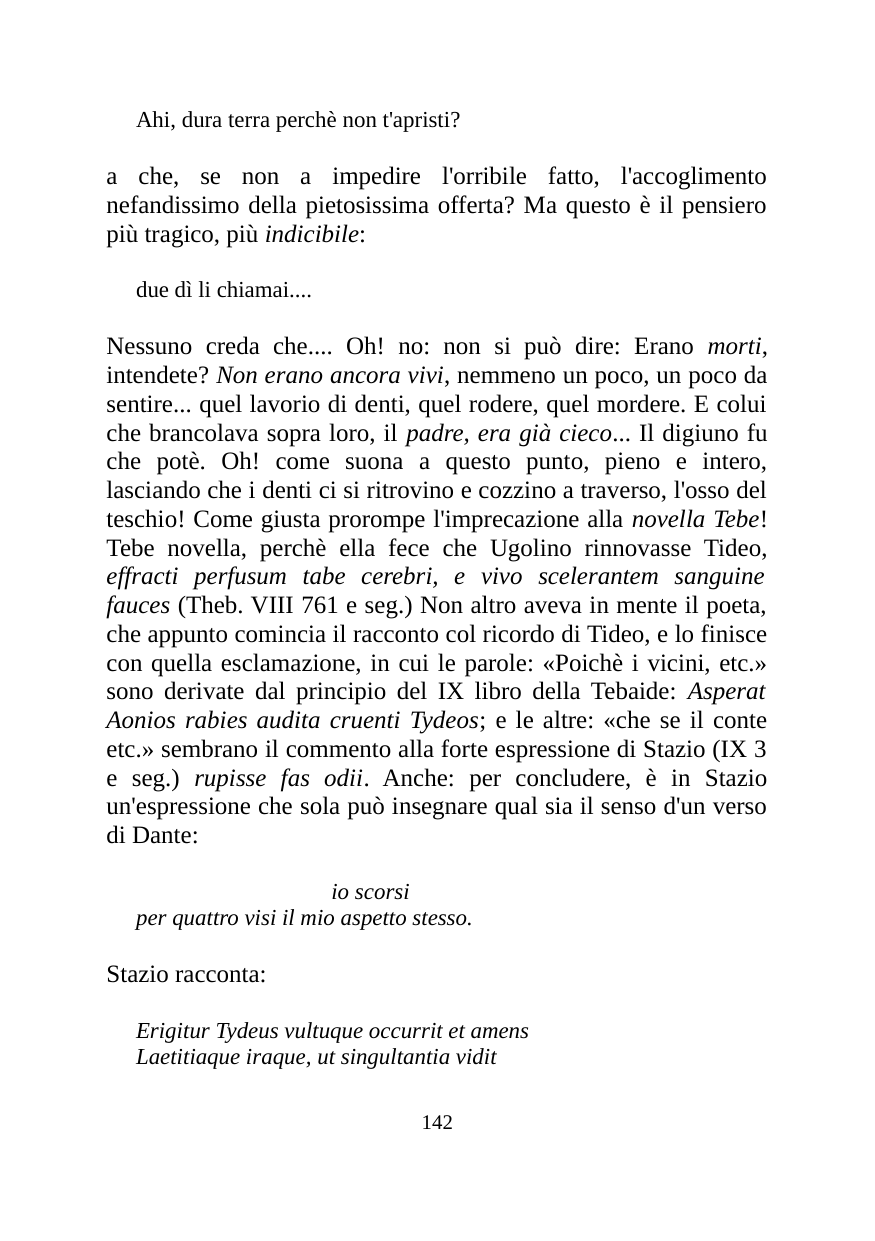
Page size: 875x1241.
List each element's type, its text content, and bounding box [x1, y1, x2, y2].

text Erigitur Tydeus vultuque occurrit et amens [106, 1017, 768, 1043]
text per quattro visi il mio aspetto stesso. [106, 904, 768, 930]
text due dì li chiamai.... [106, 276, 768, 303]
text a che, se non a impedire l'orribile fatto, l'accoglimento nefandissimo della pietosissima offerta? Ma questo è il pensiero più tragico, più indicibile: [106, 161, 768, 248]
text Ahi, dura terra perchè non t'apristi? [106, 106, 768, 133]
text Nessuno creda che.... Oh! no: non si può dire: Erano morti, intendete? Non erano ancora vivi, nemmeno un poco, un poco da sentire... quel lavorio di denti, quel rodere, quel mordere. E colui che brancolava sopra loro, il padre, era già cieco... Il digiuno fu che potè. Oh! come suona a questo punto, pieno e intero, lasciando che i denti ci si ritrovino e cozzino a traverso, l'osso del teschio! Come giusta prorompe l'imprecazione alla novella Tebe! Tebe novella, perchè ella fece che Ugolino rinnovasse Tideo, effracti perfusum tabe cerebri, e vivo scelerantem sanguine fauces (Theb. VIII 761 e seg.) Non altro aveva in mente il poeta, che appunto comincia il racconto col ricordo di Tideo, e lo finisce con quella esclamazione, in cui le parole: «Poichè i vicini, etc.» sono derivate dal principio del IX libro della Tebaide: Asperat Aonios rabies audita cruenti Tydeos; e le altre: «che se il conte etc.» sembrano il commento alla forte espressione di Stazio (IX 3 e seg.) rupisse fas odii. Anche: per concludere, è in Stazio un'espressione che sola può insegnare qual sia il senso d'un verso di Dante: [106, 331, 768, 849]
text io scorsi [331, 878, 768, 904]
text Stazio racconta: [106, 959, 768, 988]
text Laetitiaque iraque, ut singultantia vidit [106, 1043, 768, 1069]
